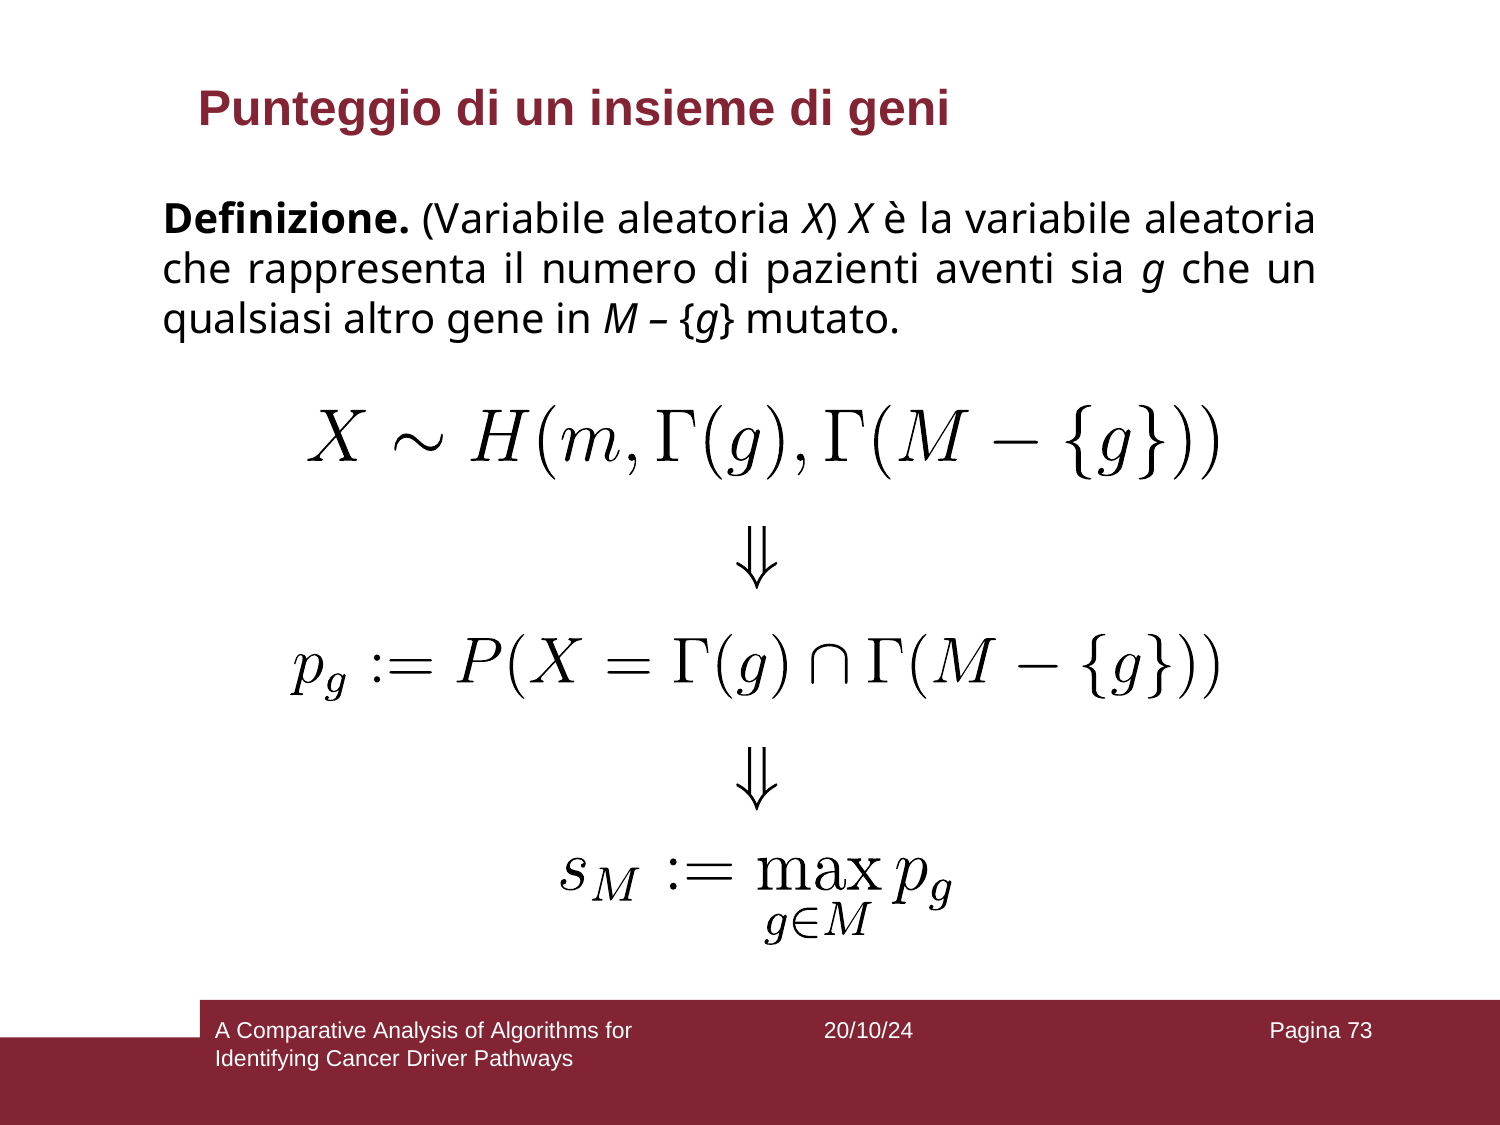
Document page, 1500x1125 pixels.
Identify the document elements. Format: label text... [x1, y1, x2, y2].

picture [307, 404, 1219, 480]
picture [736, 747, 778, 811]
picture [736, 526, 778, 590]
picture [560, 857, 952, 945]
text_box Pagina <number> [1074, 1008, 1388, 1084]
text_box 20/10/24 [712, 1008, 1026, 1084]
text_box A Comparative Analysis of Algorithms for Identifying Cancer Driver Pathways [199, 1008, 676, 1084]
title Punteggio di un insieme di geni [183, 67, 1400, 150]
picture [290, 633, 1219, 702]
text_box Definizione. (Variabile aleatoria X) X è la variabile aleatoria che rappresenta il numero di pazienti aventi sia g che un qualsiasi altro gene in M – {g} mutato. [147, 184, 1359, 350]
